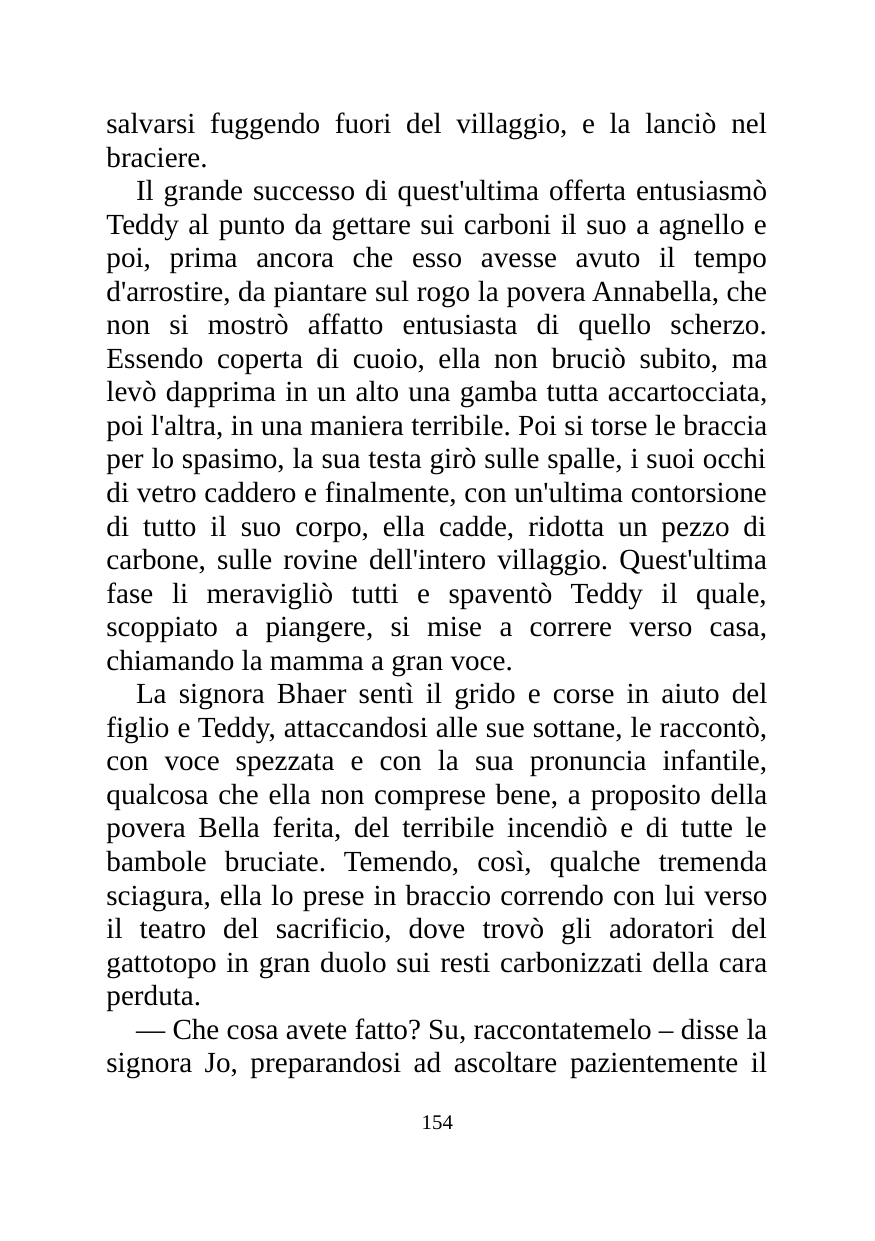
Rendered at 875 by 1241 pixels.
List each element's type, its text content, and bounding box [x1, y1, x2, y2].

text La signora Bhaer sentì il grido e corse in aiuto del figlio e Teddy, attaccandosi alle sue sottane, le raccontò, con voce spezzata e con la sua pronuncia infantile, qualcosa che ella non comprese bene, a proposito della povera Bella ferita, del terribile incendiò e di tutte le bambole bruciate. Temendo, così, qualche tremenda sciagura, ella lo prese in braccio correndo con lui verso il teatro del sacrificio, dove trovò gli adoratori del gattotopo in gran duolo sui resti carbonizzati della cara perduta. [106, 676, 768, 1012]
text salvarsi fuggendo fuori del villaggio, e la lanciò nel braciere. [106, 106, 768, 173]
text — Che cosa avete fatto? Su, raccontatemelo – disse la signora Jo, preparandosi ad ascoltare pazientemente il [106, 1012, 768, 1079]
text Il grande successo di quest'ultima offerta entusiasmò Teddy al punto da gettare sui carboni il suo a agnello e poi, prima ancora che esso avesse avuto il tempo d'arrostire, da piantare sul rogo la povera Annabella, che non si mostrò affatto entusiasta di quello scherzo. Essendo coperta di cuoio, ella non bruciò subito, ma levò dapprima in un alto una gamba tutta accartocciata, poi l'altra, in una maniera terribile. Poi si torse le braccia per lo spasimo, la sua testa girò sulle spalle, i suoi occhi di vetro caddero e finalmente, con un'ultima contorsione di tutto il suo corpo, ella cadde, ridotta un pezzo di carbone, sulle rovine dell'intero villaggio. Quest'ultima fase li meravigliò tutti e spaventò Teddy il quale, scoppiato a piangere, si mise a correre verso casa, chiamando la mamma a gran voce. [106, 173, 768, 676]
